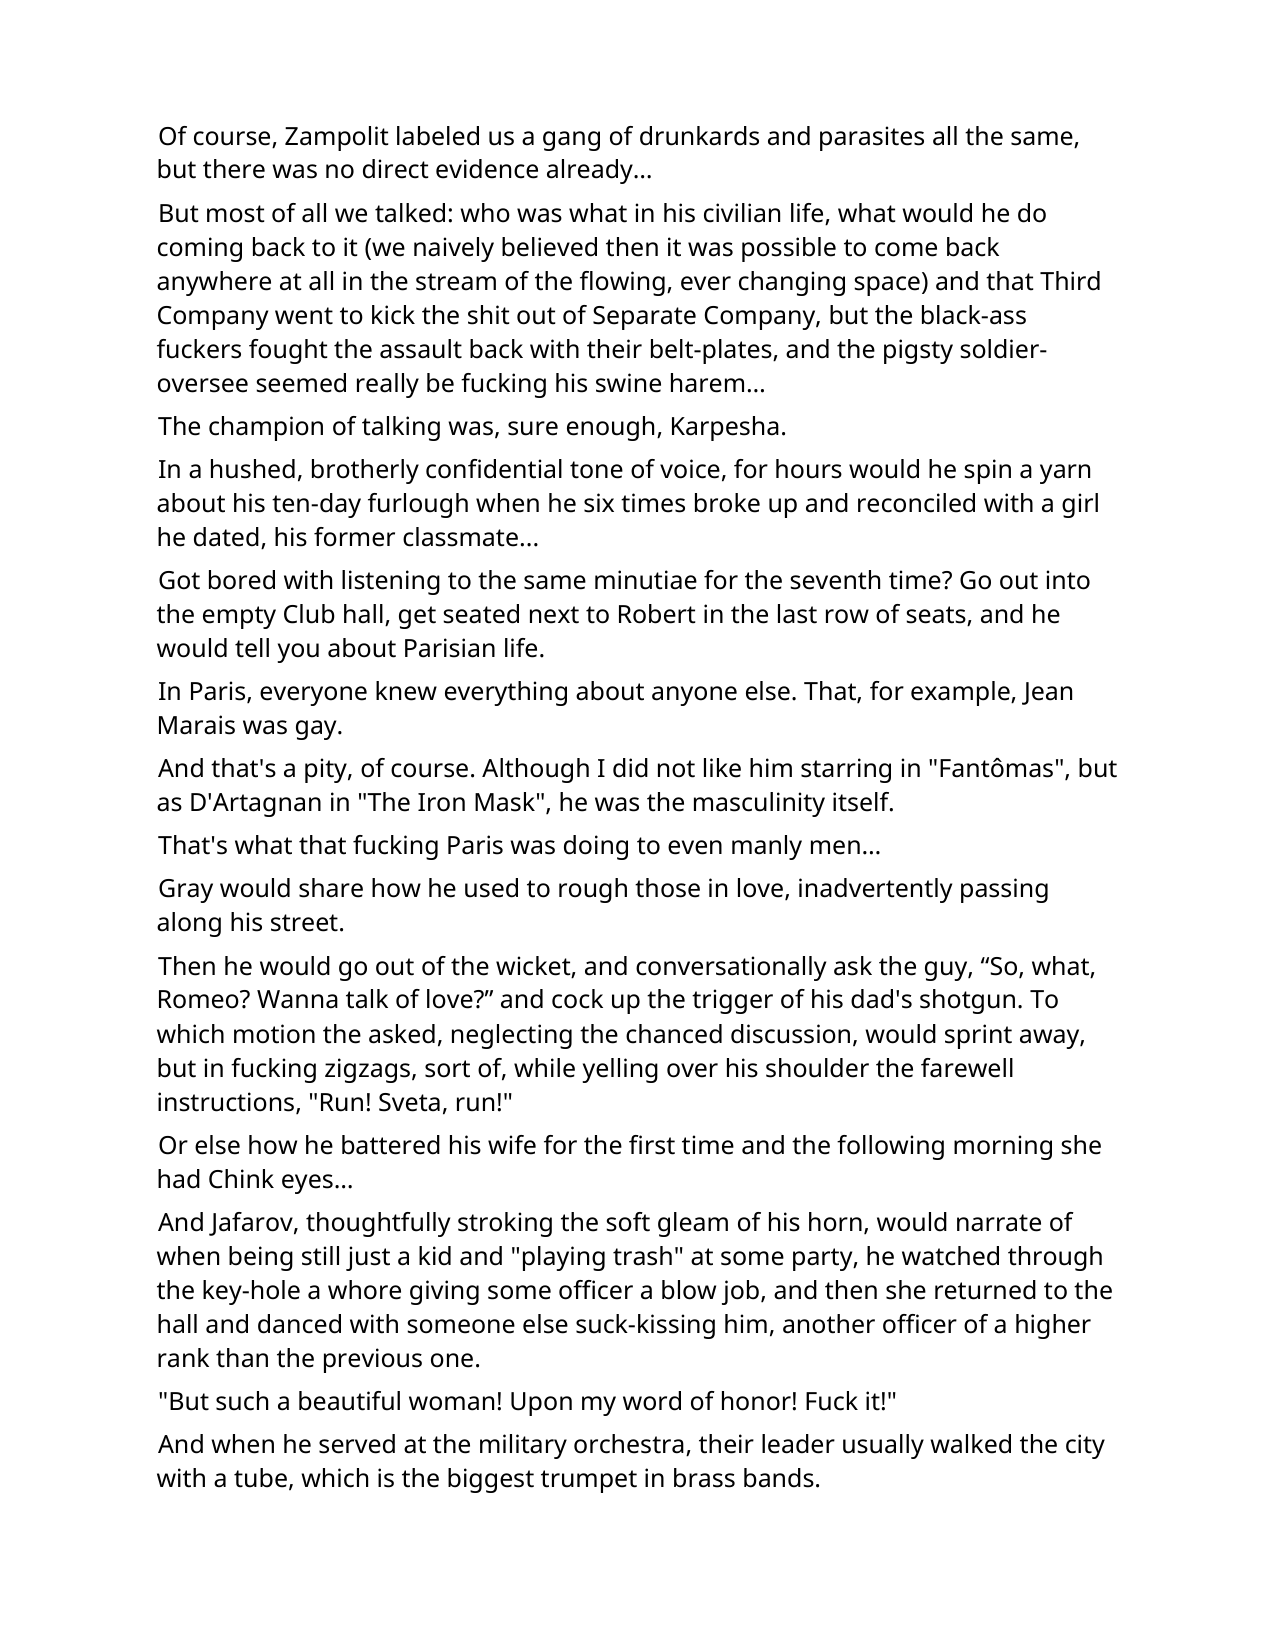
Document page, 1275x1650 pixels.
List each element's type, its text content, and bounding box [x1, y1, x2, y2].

text That's what that fucking Paris was doing to even manly men… [156, 828, 1118, 862]
text But most of all we talked: who was what in his civilian life, what would he do coming back to it (we naively believed then it was possible to come back anywhere at all in the stream of the flowing, ever changing space) and that Third Company went to kick the shit out of Separate Company, but the black-ass fuckers fought the assault back with their belt-plates, and the pigsty soldier-oversee seemed really be fucking his swine harem… [156, 195, 1118, 399]
text Then he would go out of the wicket, and conversationally ask the guy, “So, what, Romeo? Wanna talk of love?” and cock up the trigger of his dad's shotgun. To which motion the asked, neglecting the chanced discussion, would sprint away, but in fucking zigzags, sort of, while yelling over his shoulder the farewell instructions, "Run! Sveta, run!" [156, 948, 1118, 1118]
text Gray would share how he used to rough those in love, inadvertently passing along his street. [156, 871, 1118, 939]
text And when he served at the military orchestra, their leader usually walked the city with a tube, which is the biggest trumpet in brass bands. [156, 1427, 1118, 1495]
text In Paris, everyone knew everything about anyone else. That, for example, Jean Marais was gay. [156, 674, 1118, 742]
text And that's a pity, of course. Although I did not like him starring in "Fantômas", but as D'Artagnan in "The Iron Mask", he was the masculinity itself. [156, 751, 1118, 819]
text Got bored with listening to the same minutiae for the seventh time? Go out into the empty Club hall, get seated next to Robert in the last row of seats, and he would tell you about Parisian life. [156, 563, 1118, 665]
text The champion of talking was, sure enough, Karpesha. [156, 408, 1118, 443]
text "But such a beautiful woman! Upon my word of honor! Fuck it!" [156, 1384, 1118, 1418]
text Of course, Zampolit labeled us a gang of drunkards and parasites all the same, but there was no direct evidence already… [156, 118, 1118, 186]
text And Jafarov, thoughtfully stroking the soft gleam of his horn, would narrate of when being still just a kid and "playing trash" at some party, he watched through the key-hole a whore giving some officer a blow job, and then she returned to the hall and danced with someone else suck-kissing him, another officer of a higher rank than the previous one. [156, 1204, 1118, 1375]
text Or else how he battered his wife for the first time and the following morning she had Chink eyes… [156, 1127, 1118, 1196]
text In a hushed, brotherly confidential tone of voice, for hours would he spin a yarn about his ten-day furlough when he six times broke up and reconciled with a girl he dated, his former classmate... [156, 452, 1118, 554]
